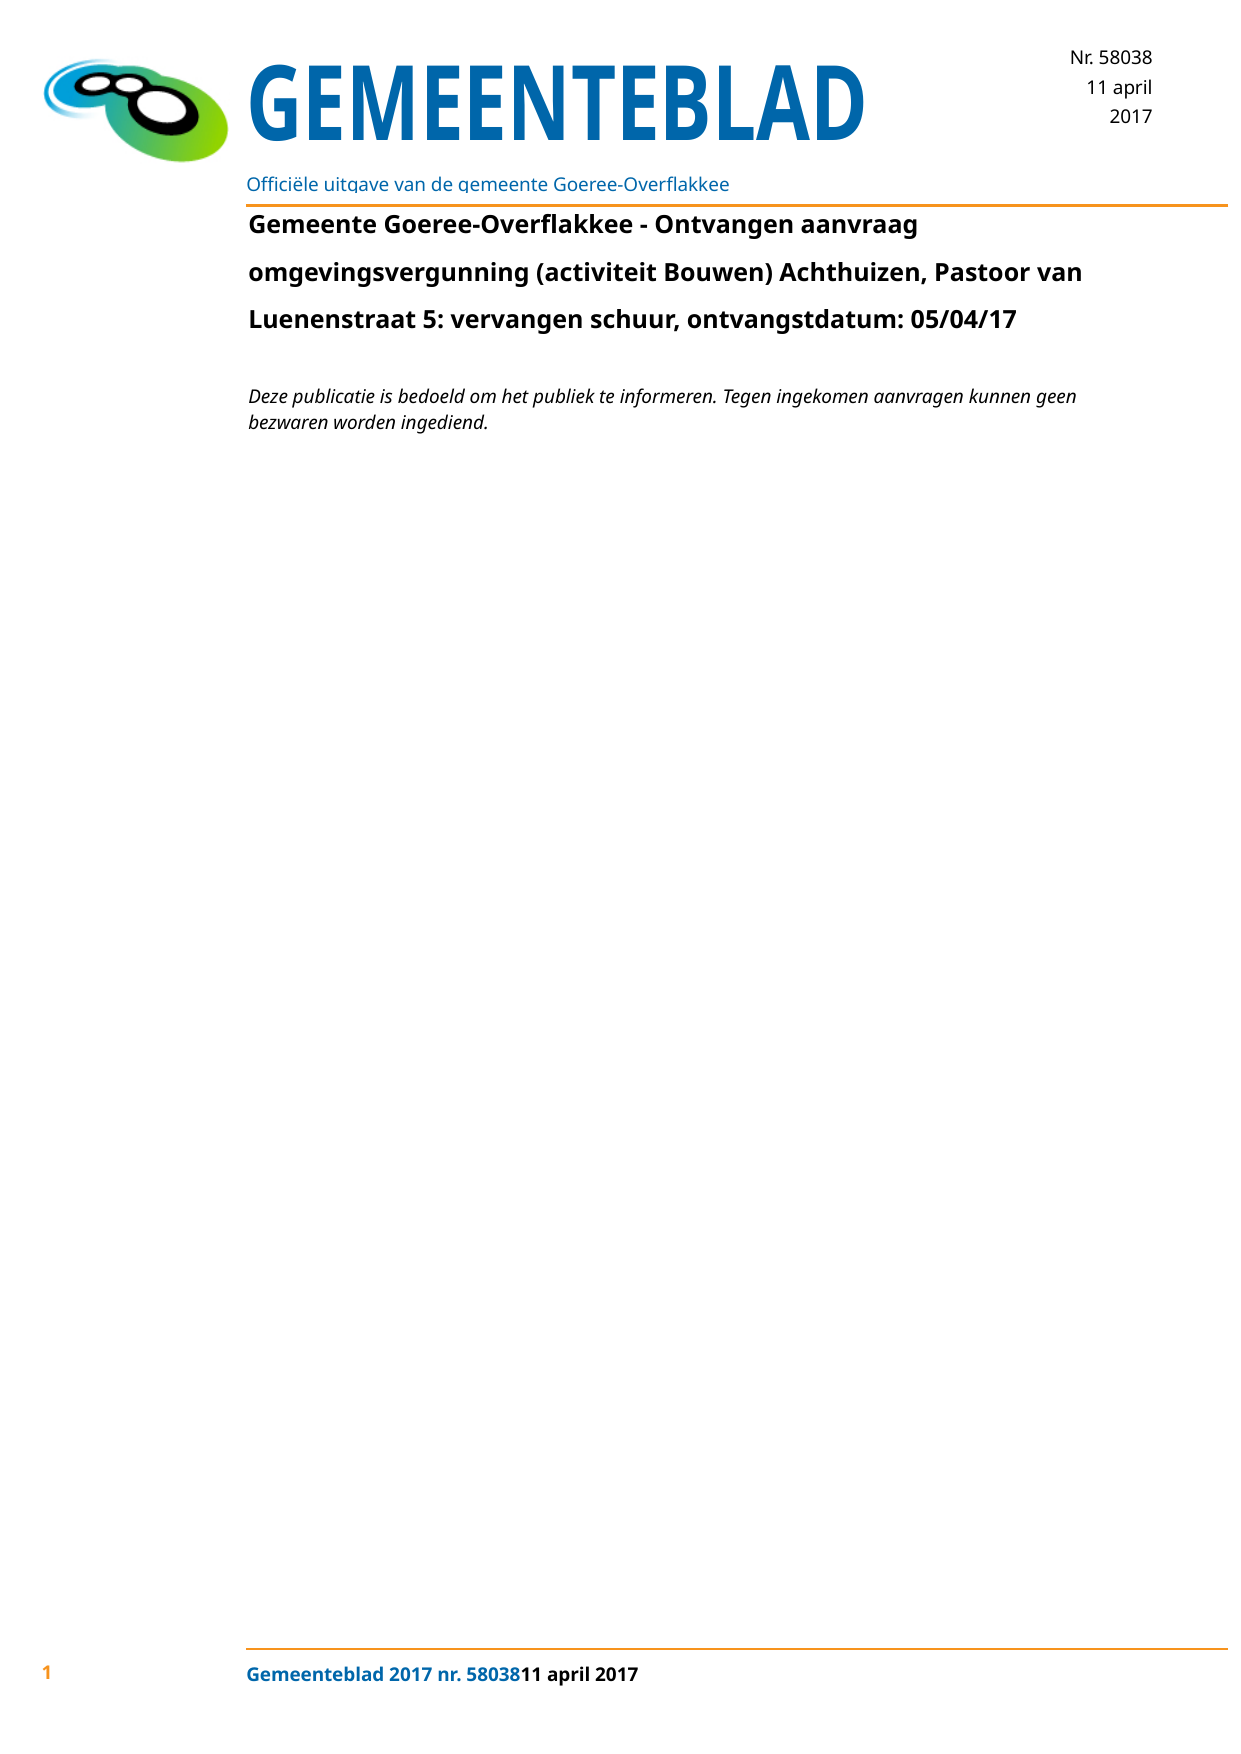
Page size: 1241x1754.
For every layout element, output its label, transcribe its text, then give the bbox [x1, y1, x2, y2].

picture [41, 47, 231, 172]
text Gemeente Goeree-Overflakkee - Ontvangen aanvraag omgevingsvergunning (activiteit Bouwen) Achthuizen, Pastoor van Luenenstraat 5: vervangen schuur, ontvangstdatum: 05/04/17 [248, 207, 1152, 336]
text Deze publicatie is bedoeld om het publiek te informeren. Tegen ingekomen aanvragen kunnen geen bezwaren worden ingediend. [248, 384, 1152, 435]
